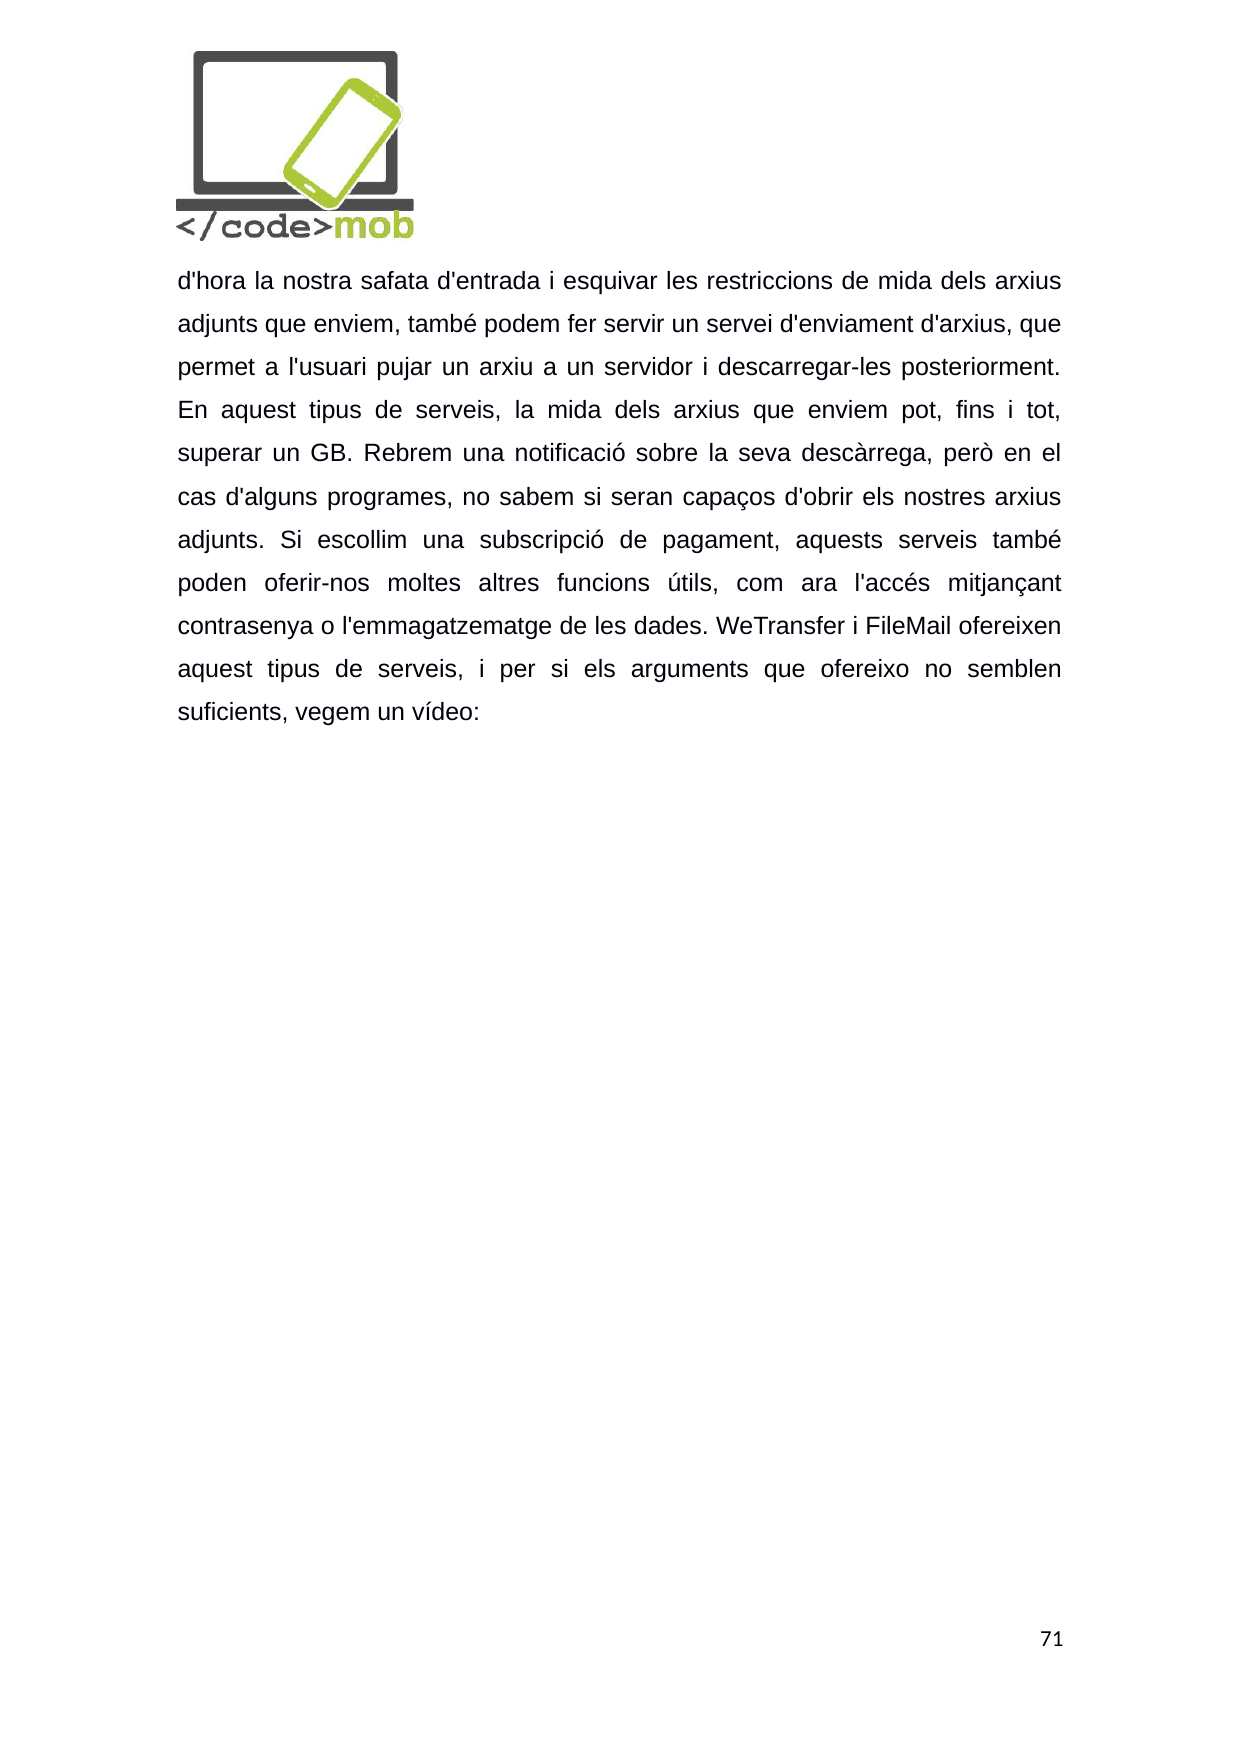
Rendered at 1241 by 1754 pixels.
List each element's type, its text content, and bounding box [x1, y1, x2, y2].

picture [176, 51, 414, 241]
text d'hora la nostra safata d'entrada i esquivar les restriccions de mida dels arxius adjunts que enviem, també podem fer servir un servei d'enviament d'arxius, que permet a l'usuari pujar un arxiu a un servidor i descarregar-les posteriorment. En aquest tipus de serveis, la mida dels arxius que enviem pot, fins i tot, superar un GB. Rebrem una notificació sobre la seva descàrrega, però en el cas d'alguns programes, no sabem si seran capaços d'obrir els nostres arxius adjunts. Si escollim una subscripció de pagament, aquests serveis també poden oferir-nos moltes altres funcions útils, com ara l'accés mitjançant contrasenya o l'emmagatzematge de les dades. WeTransfer i FileMail ofereixen aquest tipus de serveis, i per si els arguments que ofereixo no semblen suficients, vegem un vídeo: [177, 266, 1063, 726]
